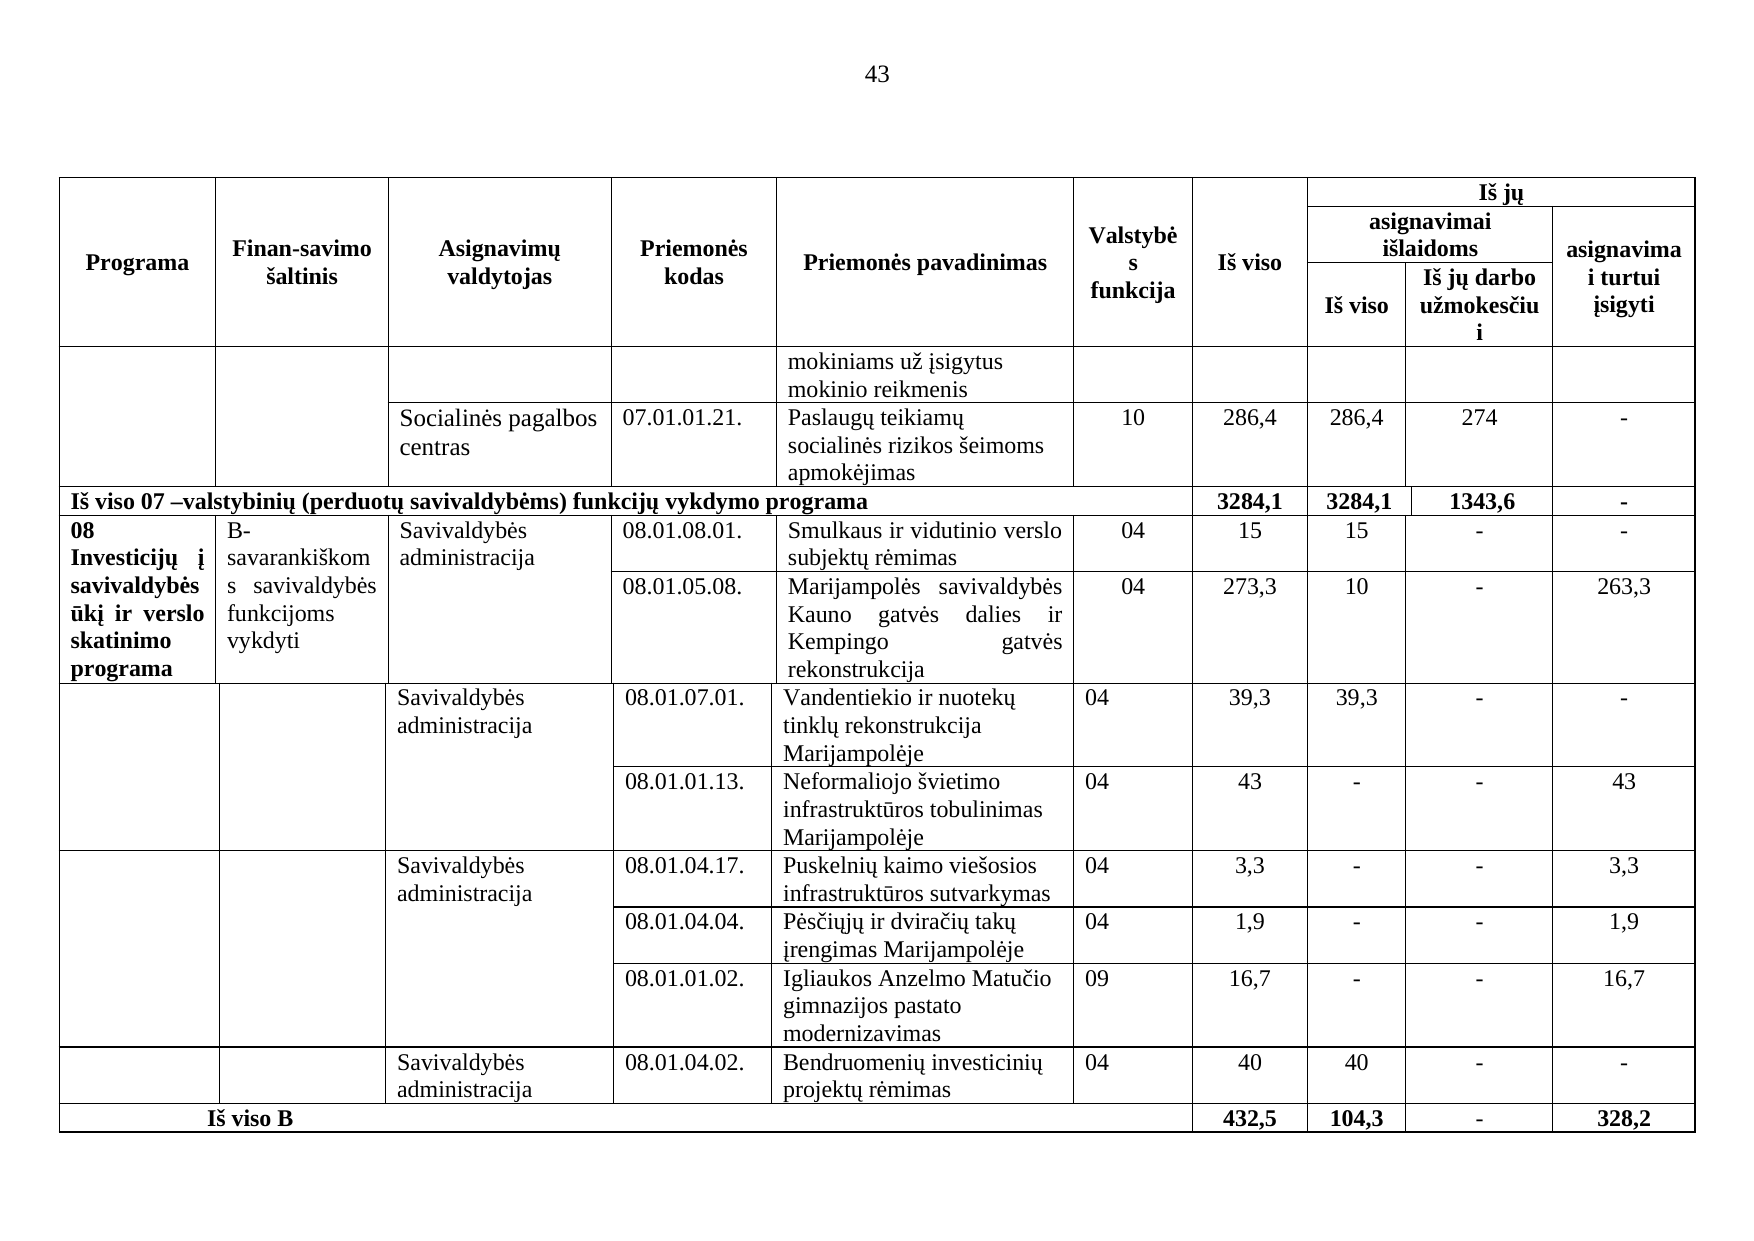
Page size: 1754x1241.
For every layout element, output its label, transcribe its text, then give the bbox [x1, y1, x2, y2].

table_cell B-savarankiškoms savivaldybės funkcijoms vykdyti [216, 516, 388, 682]
table_cell - [1406, 1048, 1552, 1103]
table_cell Puskelnių kaimo viešosios infrastruktūros sutvarkymas [772, 851, 1073, 906]
table_cell 08 Investicijų į savivaldybės ūkį ir verslo skatinimo programa [60, 516, 215, 682]
table_cell 40 [1193, 1048, 1307, 1103]
table_cell - [1406, 908, 1552, 963]
table_cell [1193, 347, 1307, 402]
table_cell - [1406, 572, 1552, 682]
table_cell 08.01.04.17. [614, 851, 771, 906]
table_cell [220, 684, 385, 850]
table_cell 10 [1074, 403, 1192, 486]
table_cell 43 [1553, 767, 1694, 850]
table_cell Pėsčiųjų ir dviračių takų įrengimas Marijampolėje [772, 908, 1073, 963]
table_cell 15 [1308, 516, 1405, 571]
table_cell 04 [1074, 572, 1192, 682]
table_cell 16,7 [1553, 964, 1694, 1046]
table_cell Savivaldybės administracija [386, 684, 613, 766]
table_cell 39,3 [1193, 684, 1307, 766]
table_cell Savivaldybės administracija [389, 516, 611, 682]
table_cell 09 [1074, 964, 1192, 1046]
table_header Iš jų [1308, 178, 1694, 206]
table_cell 3284,1 [1193, 487, 1307, 515]
table_header Valstybės funkcija [1074, 178, 1192, 346]
table_cell Iš viso [1308, 263, 1405, 346]
table_cell - [1553, 403, 1694, 486]
table_cell 08.01.01.02. [614, 964, 771, 1046]
table_cell - [1553, 487, 1694, 515]
table_cell Iš viso B [60, 1104, 1192, 1131]
table_cell 04 [1074, 684, 1192, 766]
table_cell mokiniams už įsigytus mokinio reikmenis [777, 347, 1073, 402]
table_cell Socialinės pagalbos centras [389, 403, 611, 486]
table_cell 04 [1074, 1048, 1192, 1103]
table_cell Neformaliojo švietimo infrastruktūros tobulinimas Marijampolėje [772, 767, 1073, 850]
table_cell 08.01.04.02. [614, 1048, 771, 1103]
table_cell 08.01.08.01. [612, 516, 776, 571]
table_cell 16,7 [1193, 964, 1307, 1046]
table_cell 04 [1074, 516, 1192, 571]
table_cell Marijampolės savivaldybės Kauno gatvės dalies ir Kempingo gatvės rekonstrukcija [777, 572, 1073, 682]
table_cell - [1553, 347, 1694, 402]
table_cell 07.01.01.21. [612, 403, 776, 486]
table_cell 40 [1308, 1048, 1405, 1103]
table_cell 273,3 [1193, 572, 1307, 682]
table_cell - [1406, 964, 1552, 1046]
table_cell 10 [1308, 572, 1405, 682]
table_cell 1343,6 [1412, 487, 1552, 515]
table_cell 04 [1074, 851, 1192, 906]
table_cell [60, 1048, 219, 1103]
table_cell [60, 851, 219, 1046]
table_cell [216, 347, 388, 486]
table_cell [220, 851, 385, 1046]
table_cell [1074, 347, 1192, 402]
table_cell - [1553, 684, 1694, 766]
table_cell 08.01.01.13. [614, 767, 771, 850]
table_cell - [1308, 964, 1405, 1046]
table_cell 43 [1193, 767, 1307, 850]
table_cell [389, 347, 611, 402]
table_cell 1,9 [1193, 908, 1307, 963]
table_cell Savivaldybės administracija [386, 851, 613, 1046]
table_cell Paslaugų teikiamų socialinės rizikos šeimoms apmokėjimas [777, 403, 1073, 486]
table_cell [220, 1048, 385, 1103]
table_cell [612, 347, 776, 402]
table_cell - [1553, 1048, 1694, 1103]
table_cell 1,9 [1553, 908, 1694, 963]
table_cell 286,4 [1308, 403, 1405, 486]
table_cell - [1406, 851, 1552, 906]
table_cell 328,2 [1553, 1104, 1694, 1131]
table_cell 08.01.07.01. [614, 684, 771, 766]
table_cell 286,4 [1193, 403, 1307, 486]
table_cell - [1406, 516, 1552, 571]
table_cell 104,3 [1308, 1104, 1405, 1131]
table_cell asignavimai turtui įsigyti [1553, 207, 1694, 346]
table_header Priemonės kodas [612, 178, 776, 346]
table_cell 04 [1074, 908, 1192, 963]
table_cell - [1406, 347, 1552, 402]
table_cell [1308, 347, 1405, 402]
table_cell - [1406, 684, 1552, 766]
table_cell 08.01.05.08. [612, 572, 776, 682]
table_cell Smulkaus ir vidutinio verslo subjektų rėmimas [777, 516, 1073, 571]
table_cell 274 [1406, 403, 1552, 486]
table_cell 3,3 [1193, 851, 1307, 906]
table_cell 3,3 [1553, 851, 1694, 906]
table_cell 39,3 [1308, 684, 1405, 766]
table_cell Iš viso 07 –valstybinių (perduotų savivaldybėms) funkcijų vykdymo programa [60, 487, 1192, 515]
table_cell [386, 766, 613, 850]
table_header Iš viso [1193, 178, 1307, 346]
table_cell Savivaldybės administracija [386, 1048, 613, 1103]
table_cell Igliaukos Anzelmo Matučio gimnazijos pastato modernizavimas [772, 964, 1073, 1046]
table_cell - [1308, 851, 1405, 906]
table_cell - [1308, 908, 1405, 963]
table_cell - [1308, 767, 1405, 850]
table_cell 08.01.04.04. [614, 908, 771, 963]
table_cell [60, 347, 215, 486]
table_cell Bendruomenių investicinių projektų rėmimas [772, 1048, 1073, 1103]
table_cell Vandentiekio ir nuotekų tinklų rekonstrukcija Marijampolėje [772, 684, 1073, 766]
table_cell 15 [1193, 516, 1307, 571]
table_header Finan-savimo šaltinis [216, 178, 388, 346]
table_cell - [1406, 1104, 1552, 1131]
table_cell 432,5 [1193, 1104, 1307, 1131]
table_cell asignavimai išlaidoms [1308, 207, 1552, 262]
table_cell 263,3 [1553, 572, 1694, 682]
table_cell [60, 684, 219, 850]
table_cell 04 [1074, 767, 1192, 850]
table_cell - [1553, 516, 1694, 571]
table_cell Iš jų darbo užmokesčiui [1406, 263, 1552, 346]
table_header Priemonės pavadinimas [777, 178, 1073, 346]
table_cell 3284,1 [1308, 487, 1411, 515]
table_header Programa [60, 178, 215, 346]
table_cell - [1406, 767, 1552, 850]
table_header Asignavimų valdytojas [389, 178, 611, 346]
